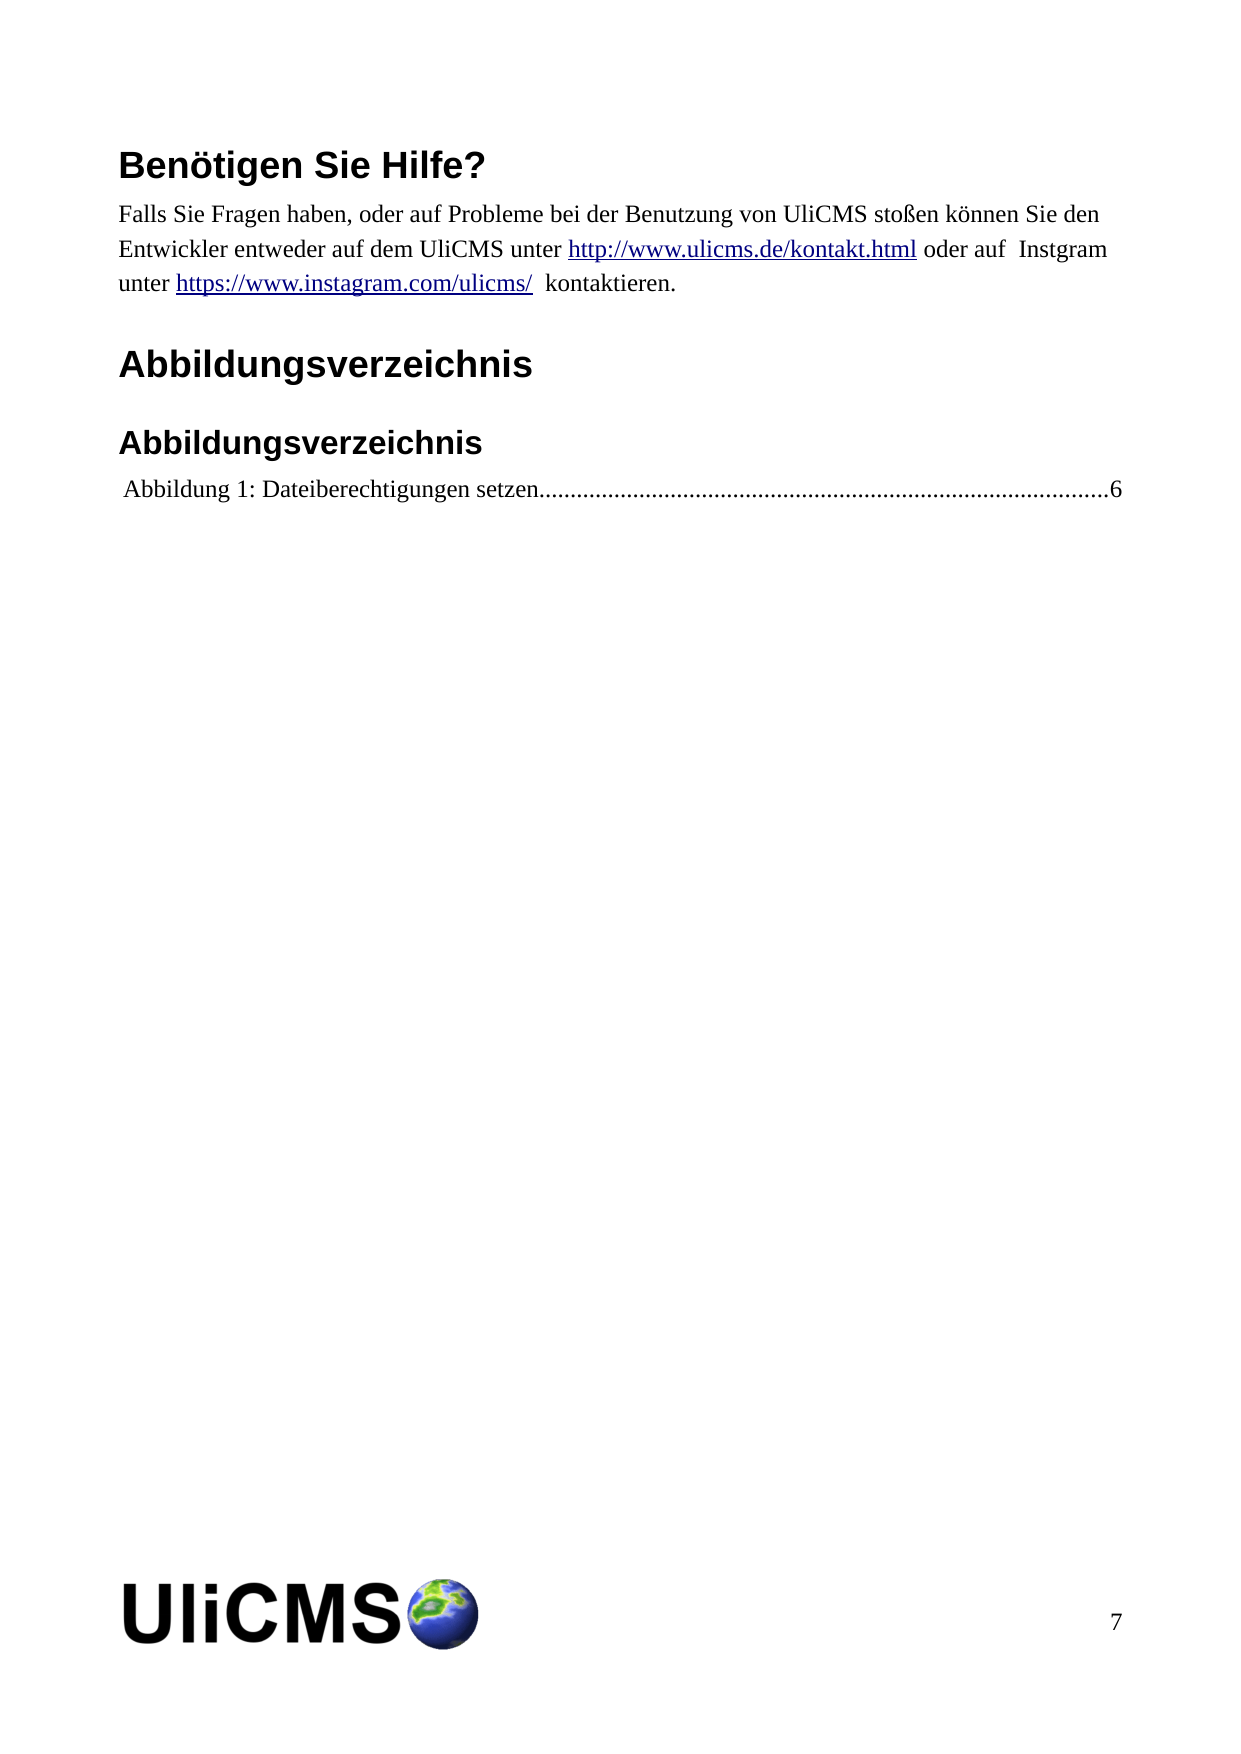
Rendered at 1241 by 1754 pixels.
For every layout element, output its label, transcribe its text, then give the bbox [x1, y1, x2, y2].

subtitle Benötigen Sie Hilfe? [118, 143, 1122, 187]
subtitle Abbildungsverzeichnis [118, 342, 1122, 386]
subtitle Abbildungsverzeichnis [118, 423, 1122, 462]
picture [118, 1578, 479, 1652]
text Falls Sie Fragen haben, oder auf Probleme bei der Benutzung von UliCMS stoßen können Sie den Entwickler entweder auf dem UliCMS unter http://www.ulicms.de/kontakt.html oder auf Instgram unter https://www.instagram.com/ulicms/ kontaktieren. [118, 199, 1122, 297]
text Abbildung 1: Dateiberechtigungen setzen 6 [118, 474, 1122, 503]
